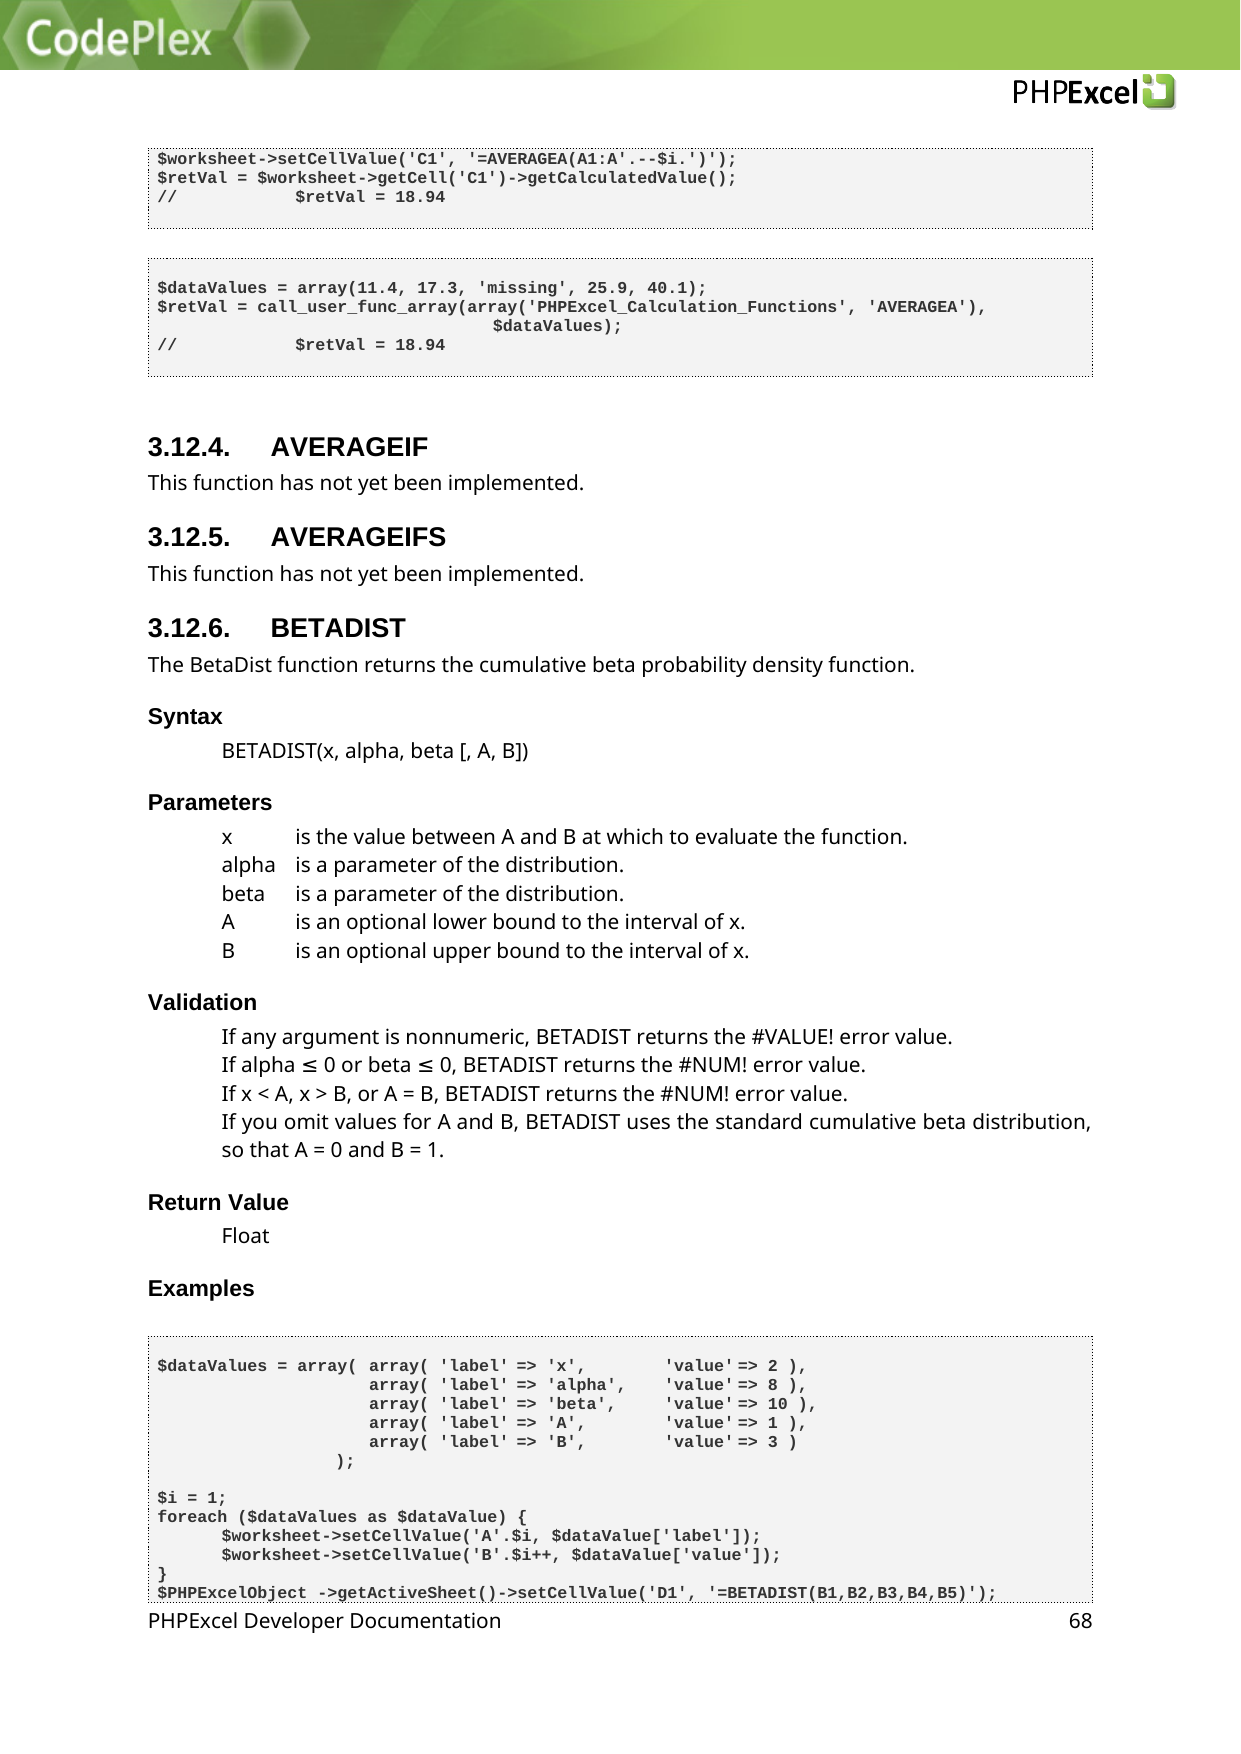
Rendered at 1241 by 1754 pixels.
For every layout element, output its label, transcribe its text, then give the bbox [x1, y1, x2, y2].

subtitle Examples [148, 1275, 1093, 1301]
text // $retVal = 18.94 [148, 185, 1093, 204]
text array( 'label' => 'beta', 'value' => 10 ), [148, 1393, 1093, 1411]
text $PHPExcelObject ->getActiveSheet()->setCellValue('D1', '=BETADIST(B1,B2,B3,B4,B5)'); [148, 1581, 1093, 1603]
text If any argument is nonnumeric, BETADIST returns the #VALUE! error value. [221, 1022, 1093, 1050]
text $worksheet->setCellValue('B'.$i++, $dataValue['value']); [148, 1543, 1093, 1562]
subtitle BETADIST [148, 612, 1093, 644]
text B is an optional upper bound to the interval of x. [221, 936, 1093, 964]
text $worksheet->setCellValue('C1', '=AVERAGEA(A1:A'.--$i.')'); [148, 148, 1093, 166]
subtitle Syntax [148, 703, 1093, 730]
text foreach ($dataValues as $dataValue) { [148, 1506, 1093, 1524]
text array( 'label' => 'A', 'value' => 1 ), [148, 1411, 1093, 1430]
text A is an optional lower bound to the interval of x. [221, 907, 1093, 936]
text } [148, 1562, 1093, 1581]
subtitle Validation [148, 989, 1093, 1016]
text This function has not yet been implemented. [148, 559, 1093, 587]
text If alpha ≤ 0 or beta ≤ 0, BETADIST returns the #NUM! error value. [221, 1050, 1093, 1079]
text If you omit values for A and B, BETADIST uses the standard cumulative beta distribution, so that A = 0 and B = 1. [221, 1107, 1093, 1164]
text Float [148, 1222, 1093, 1250]
subtitle Parameters [148, 789, 1093, 816]
text x is the value between A and B at which to evaluate the function. [221, 822, 1093, 850]
text // $retVal = 18.94 [148, 333, 1093, 352]
text alpha is a parameter of the distribution. [221, 850, 1093, 879]
text BETADIST(x, alpha, beta [, A, B]) [148, 736, 1093, 764]
text array( 'label' => 'alpha', 'value' => 8 ), [148, 1374, 1093, 1393]
text ); [148, 1449, 1093, 1468]
text $dataValues); [148, 314, 1093, 333]
text beta is a parameter of the distribution. [221, 879, 1093, 907]
subtitle Return Value [148, 1189, 1093, 1215]
text $i = 1; [148, 1487, 1093, 1506]
text $dataValues = array( array( 'label' => 'x', 'value' => 2 ), [148, 1355, 1093, 1374]
subtitle AVERAGEIF [148, 431, 1093, 462]
text $retVal = $worksheet->getCell('C1')->getCalculatedValue(); [148, 166, 1093, 185]
text array( 'label' => 'B', 'value' => 3 ) [148, 1430, 1093, 1449]
text $worksheet->setCellValue('A'.$i, $dataValue['label']); [148, 1524, 1093, 1543]
text $retVal = call_user_func_array(array('PHPExcel_Calculation_Functions', 'AVERAGEA'), [148, 295, 1093, 314]
text $dataValues = array(11.4, 17.3, 'missing', 25.9, 40.1); [148, 277, 1093, 295]
text The BetaDist function returns the cumulative beta probability density function. [148, 650, 1093, 678]
text If x < A, x > B, or A = B, BETADIST returns the #NUM! error value. [221, 1079, 1093, 1107]
text This function has not yet been implemented. [148, 468, 1093, 496]
subtitle AVERAGEIFS [148, 521, 1093, 553]
